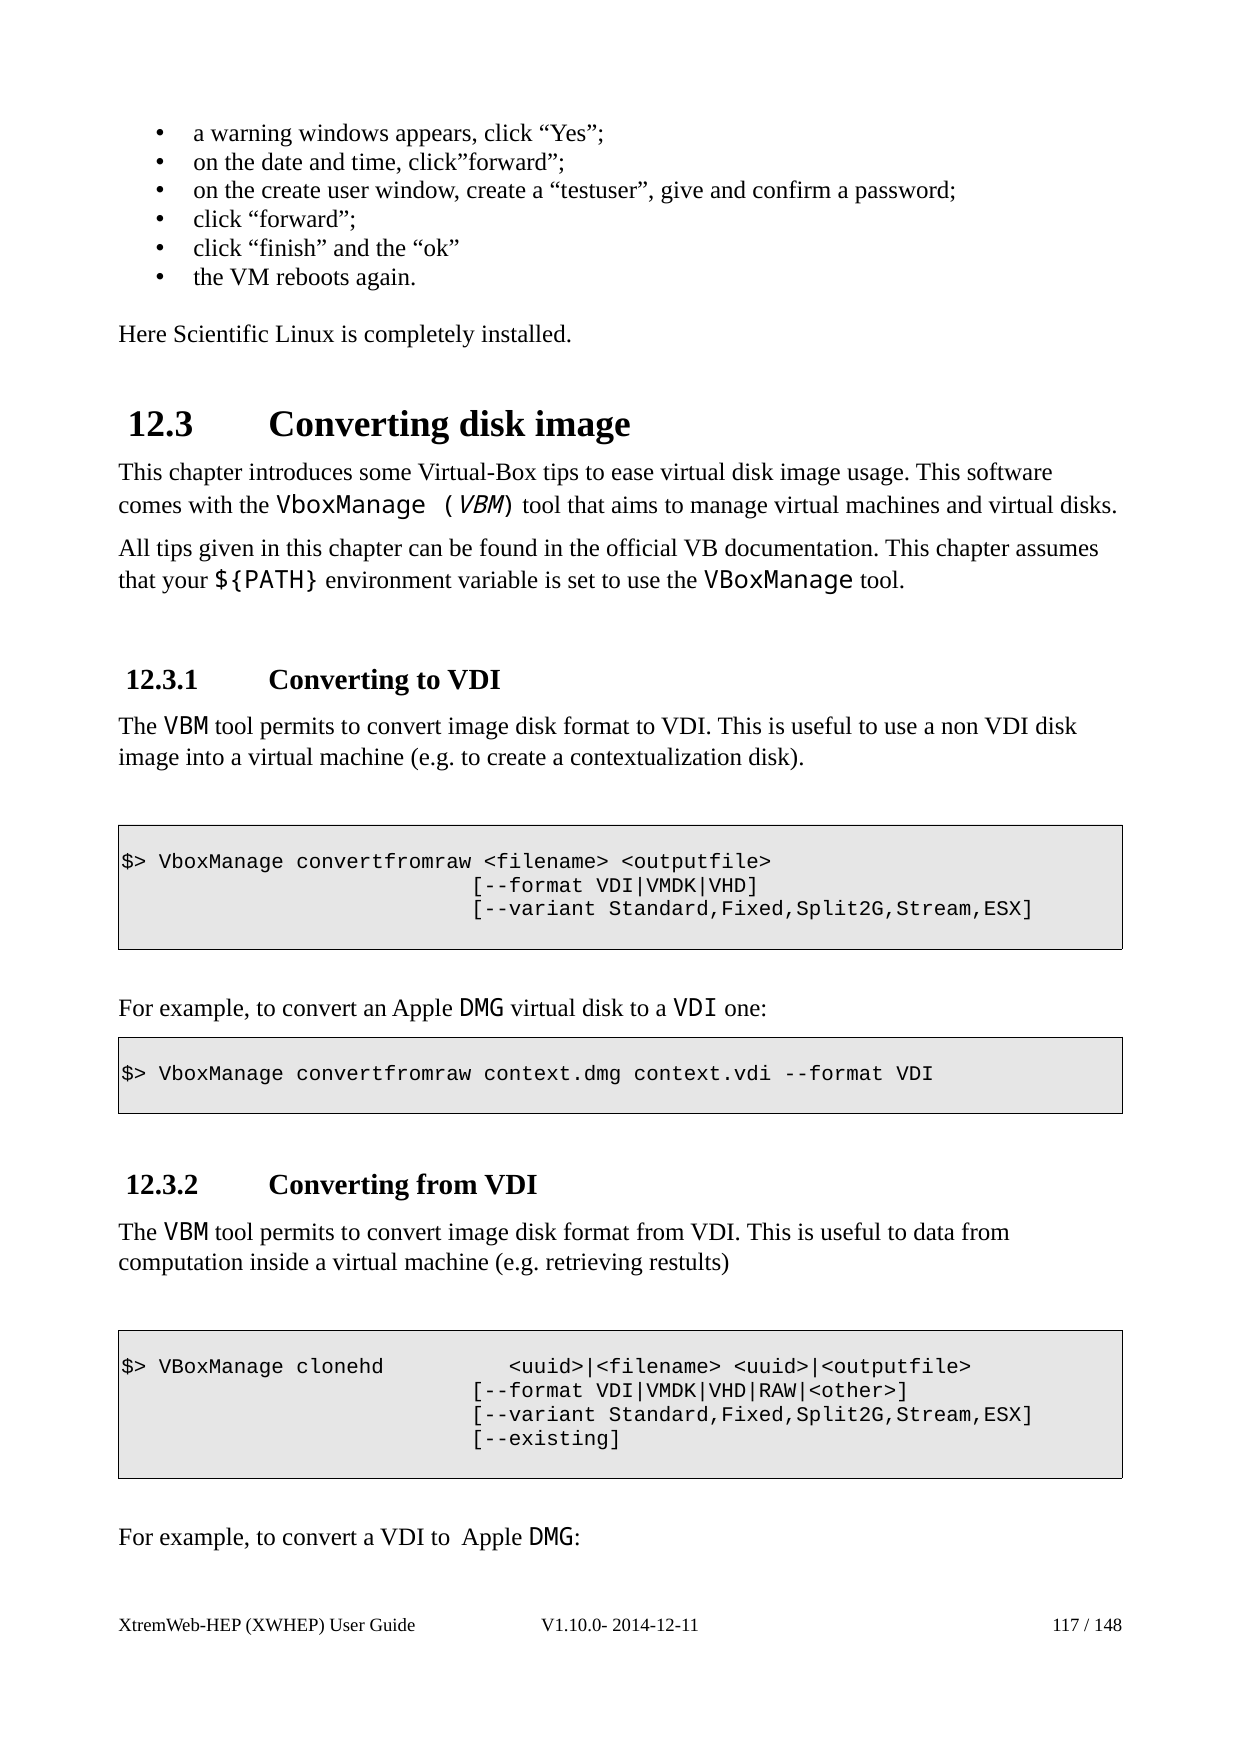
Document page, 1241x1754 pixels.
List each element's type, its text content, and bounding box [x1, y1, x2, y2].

subtitle Converting disk image [118, 402, 1122, 445]
list a warning windows appears, click “Yes”; [156, 118, 1122, 147]
subtitle Converting to VDI [118, 662, 1122, 695]
text [--variant Standard,Fixed,Split2G,Stream,ESX] [119, 1401, 1122, 1424]
list on the create user window, create a “testuser”, give and confirm a password; [156, 176, 1122, 204]
text The VBM tool permits to convert image disk format to VDI. This is useful to use a non VDI disk image into a virtual machine (e.g. to create a contextualization disk). [118, 708, 1122, 771]
text $> VboxManage convertfromraw context.dmg context.vdi --format VDI [119, 1060, 1122, 1084]
text [--existing] [119, 1424, 1122, 1448]
text The VBM tool permits to convert image disk format from VDI. This is useful to data from computation inside a virtual machine (e.g. retrieving restults) [118, 1213, 1122, 1276]
text $> VBoxManage clonehd <uuid>|<filename> <uuid>|<outputfile> [119, 1353, 1122, 1377]
text For example, to convert a VDI to Apple DMG: [118, 1519, 1122, 1553]
text [--format VDI|VMDK|VHD] [119, 872, 1122, 895]
list click “forward”; [156, 204, 1122, 233]
list on the date and time, click”forward”; [156, 147, 1122, 176]
text For example, to convert an Apple DMG virtual disk to a VDI one: [118, 990, 1122, 1024]
text [--variant Standard,Fixed,Split2G,Stream,ESX] [119, 895, 1122, 919]
subtitle Converting from VDI [118, 1167, 1122, 1201]
text Here Scientific Linux is completely installed. [118, 319, 1122, 348]
list click “finish” and the “ok” [156, 233, 1122, 262]
text $> VboxManage convertfromraw <filename> <outputfile> [119, 848, 1122, 872]
list the VM reboots again. [156, 262, 1122, 291]
text This chapter introduces some Virtual-Box tips to ease virtual disk image usage. This software comes with the VboxManage (VBM) tool that aims to manage virtual machines and virtual disks. [118, 457, 1122, 520]
text All tips given in this chapter can be found in the official VB documentation. This chapter assumes that your ${PATH} environment variable is set to use the VBoxManage tool. [118, 533, 1122, 596]
text [--format VDI|VMDK|VHD|RAW|<other>] [119, 1377, 1122, 1401]
